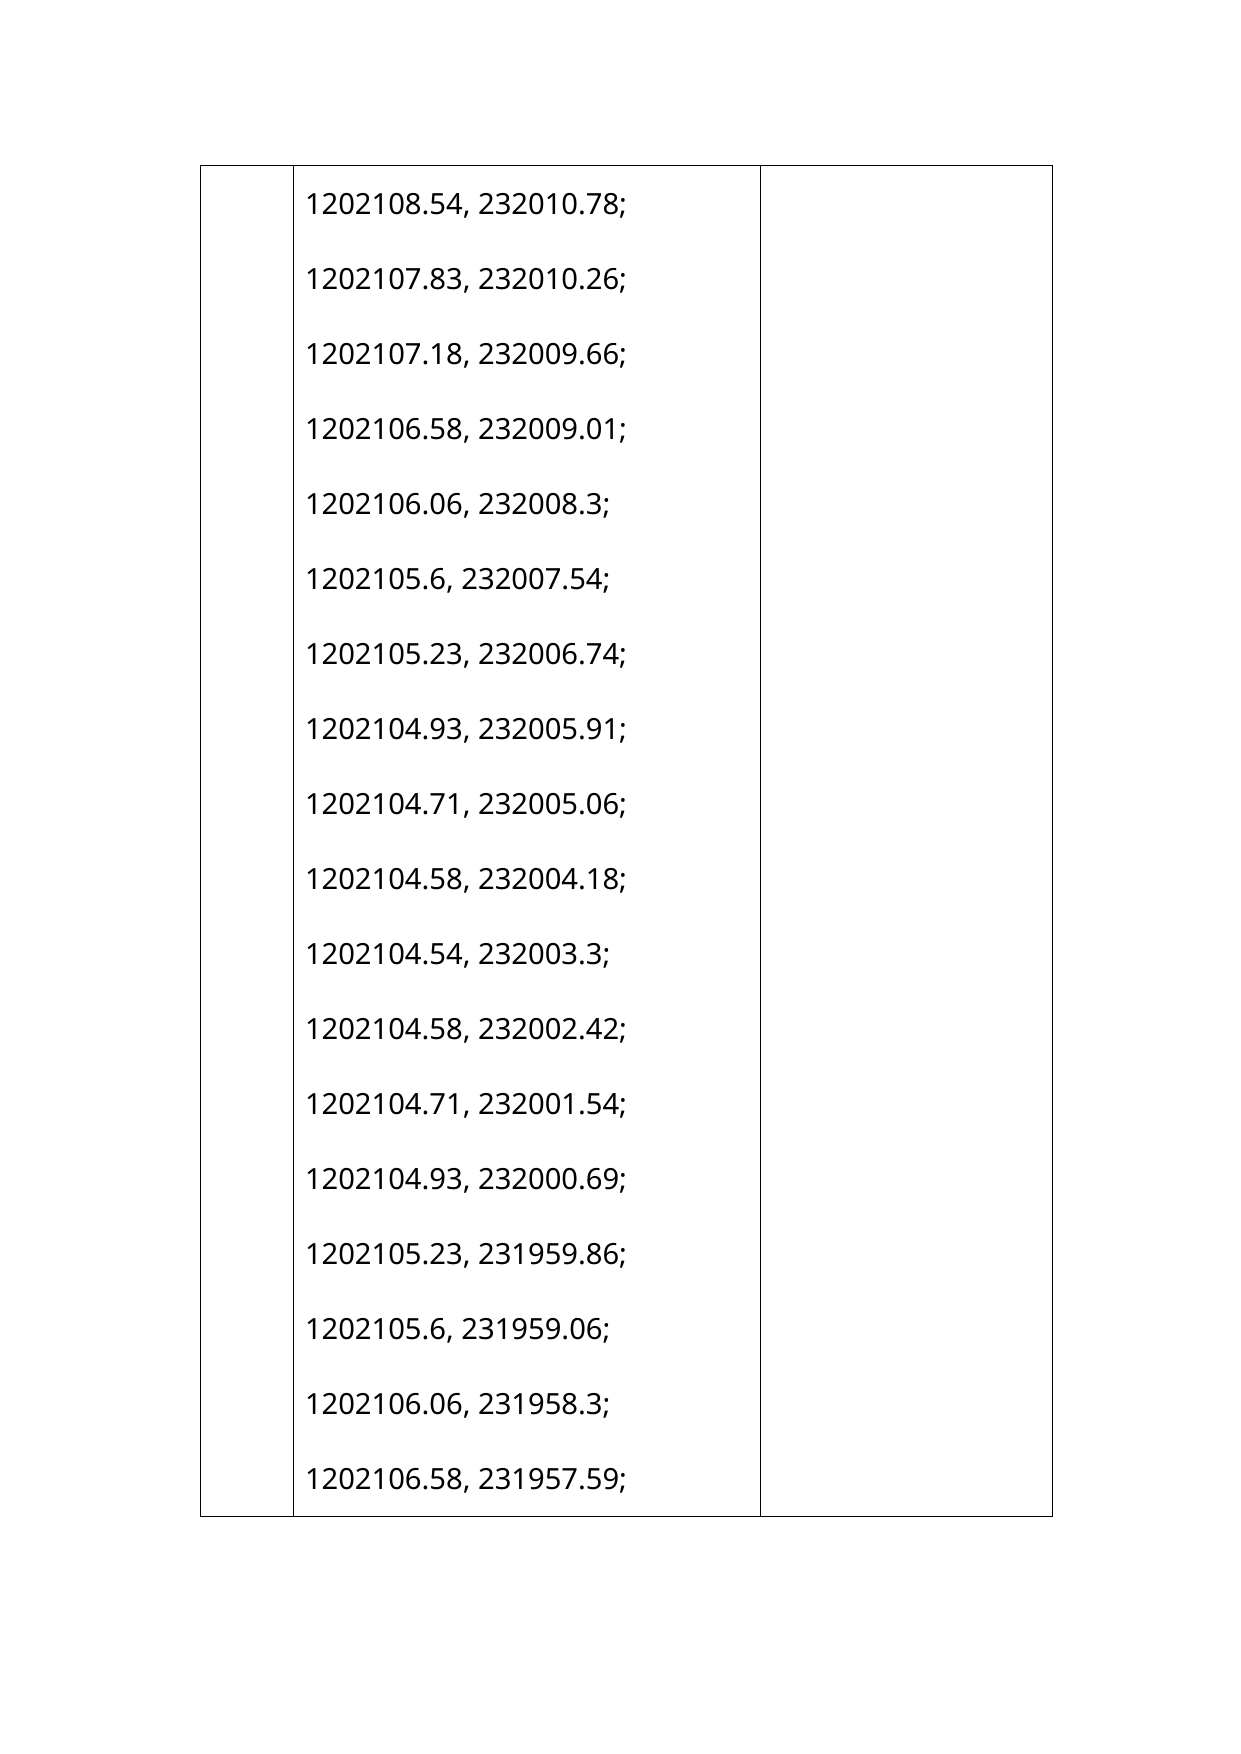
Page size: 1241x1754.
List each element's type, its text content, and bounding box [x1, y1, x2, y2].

table_cell [761, 166, 1052, 1516]
table_cell 1202108.54, 232010.78; 1202107.83, 232010.26; 1202107.18, 232009.66; 1202106.58, 232009.01; 1202106.06, 232008.3; 1202105.6, 232007.54; 1202105.23, 232006.74; 1202104.93, 232005.91; 1202104.71, 232005.06; 1202104.58, 232004.18; 1202104.54, 232003.3; 1202104.58, 232002.42; 1202104.71, 232001.54; 1202104.93, 232000.69; 1202105.23, 231959.86; 1202105.6, 231959.06; 1202106.06, 231958.3; 1202106.58, 231957.59; [294, 166, 760, 1516]
table_cell [201, 166, 293, 1516]
